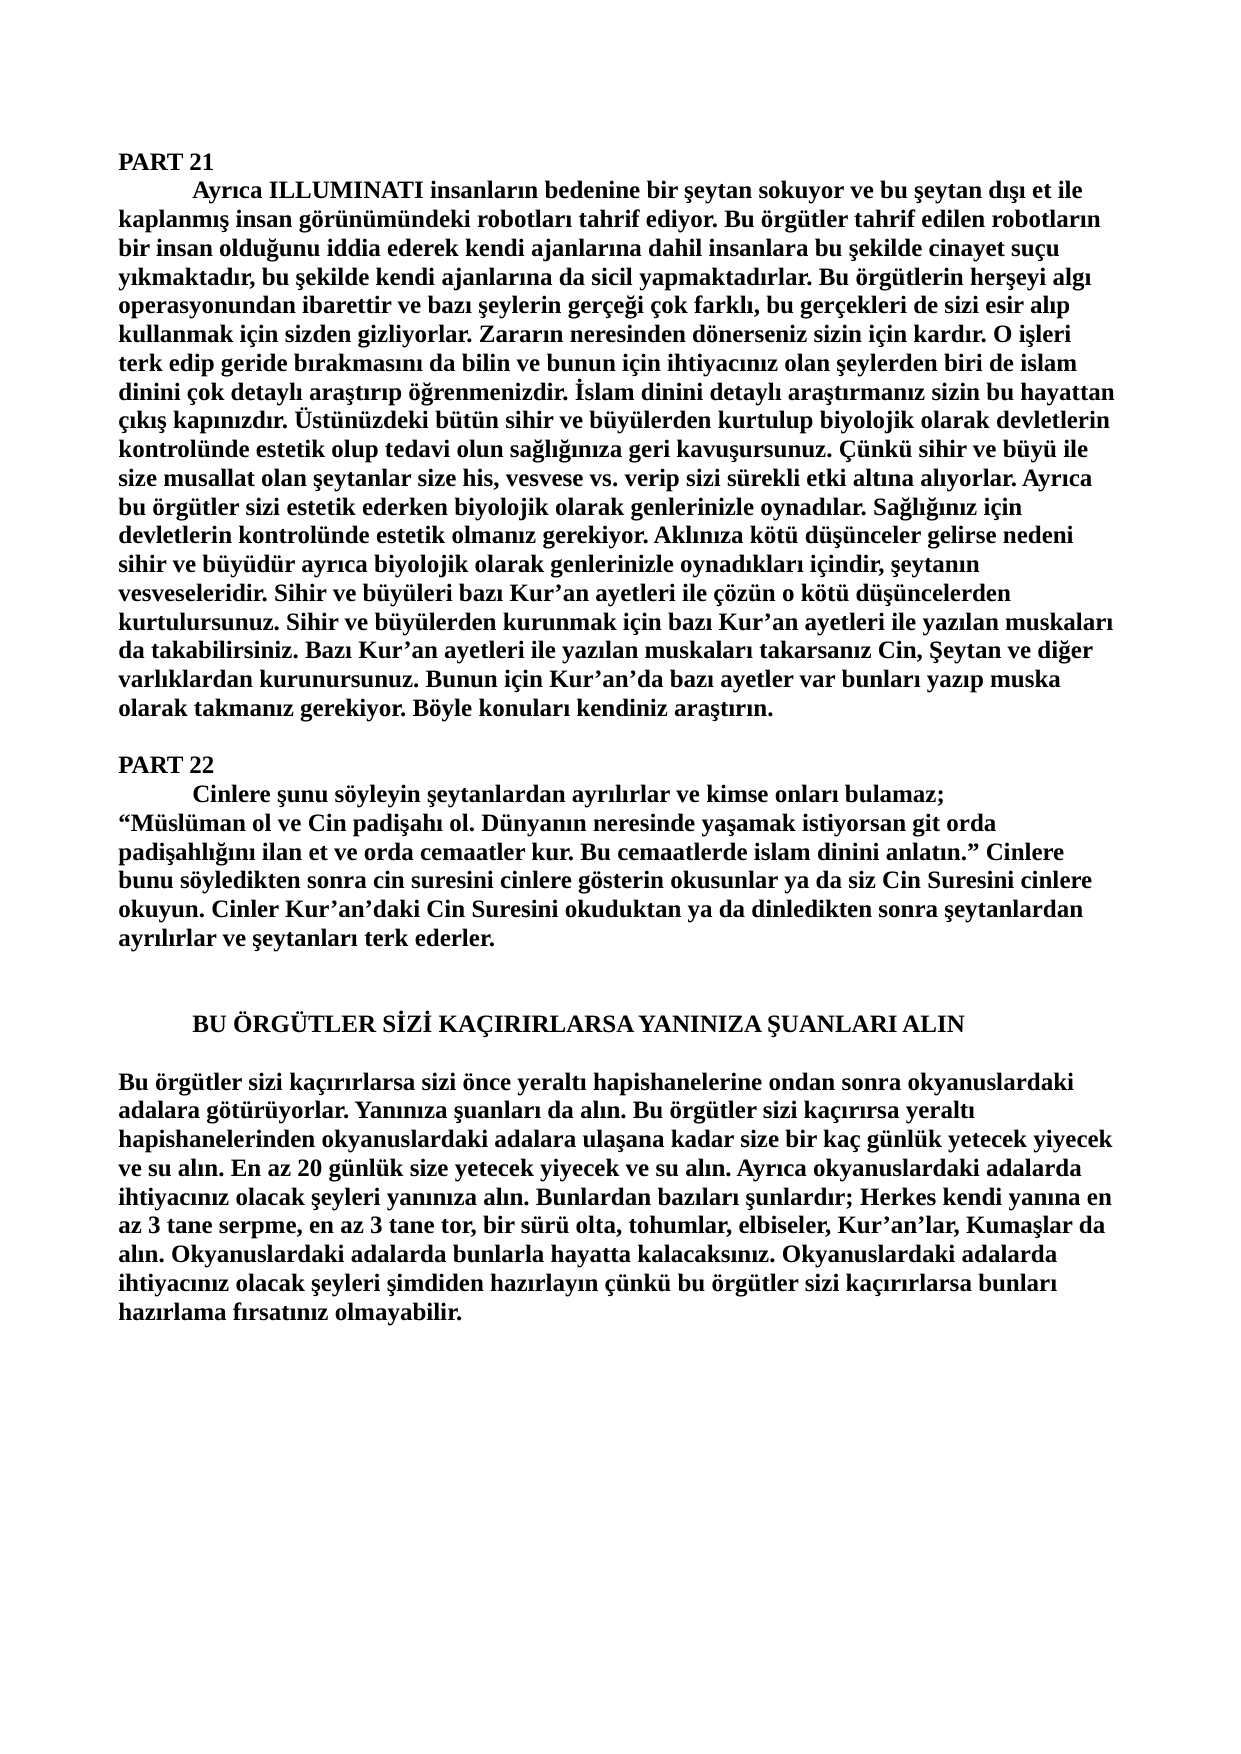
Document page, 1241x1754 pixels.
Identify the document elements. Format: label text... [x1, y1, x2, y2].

text Ayrıca ILLUMINATI insanların bedenine bir şeytan sokuyor ve bu şeytan dışı et ile kaplanmış insan görünümündeki robotları tahrif ediyor. Bu örgütler tahrif edilen robotların bir insan olduğunu iddia ederek kendi ajanlarına dahil insanlara bu şekilde cinayet suçu yıkmaktadır, bu şekilde kendi ajanlarına da sicil yapmaktadırlar. Bu örgütlerin herşeyi algı operasyonundan ibarettir ve bazı şeylerin gerçeği çok farklı, bu gerçekleri de sizi esir alıp kullanmak için sizden gizliyorlar. Zararın neresinden dönerseniz sizin için kardır. O işleri terk edip geride bırakmasını da bilin ve bunun için ihtiyacınız olan şeylerden biri de islam dinini çok detaylı araştırıp öğrenmenizdir. İslam dinini detaylı araştırmanız sizin bu hayattan çıkış kapınızdır. Üstünüzdeki bütün sihir ve büyülerden kurtulup biyolojik olarak devletlerin kontrolünde estetik olup tedavi olun sağlığınıza geri kavuşursunuz. Çünkü sihir ve büyü ile size musallat olan şeytanlar size his, vesvese vs. verip sizi sürekli etki altına alıyorlar. Ayrıca bu örgütler sizi estetik ederken biyolojik olarak genlerinizle oynadılar. Sağlığınız için devletlerin kontrolünde estetik olmanız gerekiyor. Aklınıza kötü düşünceler gelirse nedeni sihir ve büyüdür ayrıca biyolojik olarak genlerinizle oynadıkları içindir, şeytanın vesveseleridir. Sihir ve büyüleri bazı Kur’an ayetleri ile çözün o kötü düşüncelerden kurtulursunuz. Sihir ve büyülerden kurunmak için bazı Kur’an ayetleri ile yazılan muskaları da takabilirsiniz. Bazı Kur’an ayetleri ile yazılan muskaları takarsanız Cin, Şeytan ve diğer varlıklardan kurunursunuz. Bunun için Kur’an’da bazı ayetler var bunları yazıp muska olarak takmanız gerekiyor. Böyle konuları kendiniz araştırın. [118, 176, 1122, 722]
text PART 21 [118, 147, 1122, 176]
text Cinlere şunu söyleyin şeytanlardan ayrılırlar ve kimse onları bulamaz; [118, 779, 1122, 808]
text Bu örgütler sizi kaçırırlarsa sizi önce yeraltı hapishanelerine ondan sonra okyanuslardaki adalara götürüyorlar. Yanınıza şuanları da alın. Bu örgütler sizi kaçırırsa yeraltı hapishanelerinden okyanuslardaki adalara ulaşana kadar size bir kaç günlük yetecek yiyecek ve su alın. En az 20 günlük size yetecek yiyecek ve su alın. Ayrıca okyanuslardaki adalarda ihtiyacınız olacak şeyleri yanınıza alın. Bunlardan bazıları şunlardır; Herkes kendi yanına en az 3 tane serpme, en az 3 tane tor, bir sürü olta, tohumlar, elbiseler, Kur’an’lar, Kumaşlar da alın. Okyanuslardaki adalarda bunlarla hayatta kalacaksınız. Okyanuslardaki adalarda ihtiyacınız olacak şeyleri şimdiden hazırlayın çünkü bu örgütler sizi kaçırırlarsa bunları hazırlama fırsatınız olmayabilir. [118, 1067, 1122, 1326]
text PART 22 [118, 751, 1122, 779]
text “Müslüman ol ve Cin padişahı ol. Dünyanın neresinde yaşamak istiyorsan git orda padişahlığını ilan et ve orda cemaatler kur. Bu cemaatlerde islam dinini anlatın.” Cinlere bunu söyledikten sonra cin suresini cinlere gösterin okusunlar ya da siz Cin Suresini cinlere okuyun. Cinler Kur’an’daki Cin Suresini okuduktan ya da dinledikten sonra şeytanlardan ayrılırlar ve şeytanları terk ederler. [118, 808, 1122, 952]
text BU ÖRGÜTLER SİZİ KAÇIRIRLARSA YANINIZA ŞUANLARI ALIN [118, 1009, 1122, 1038]
